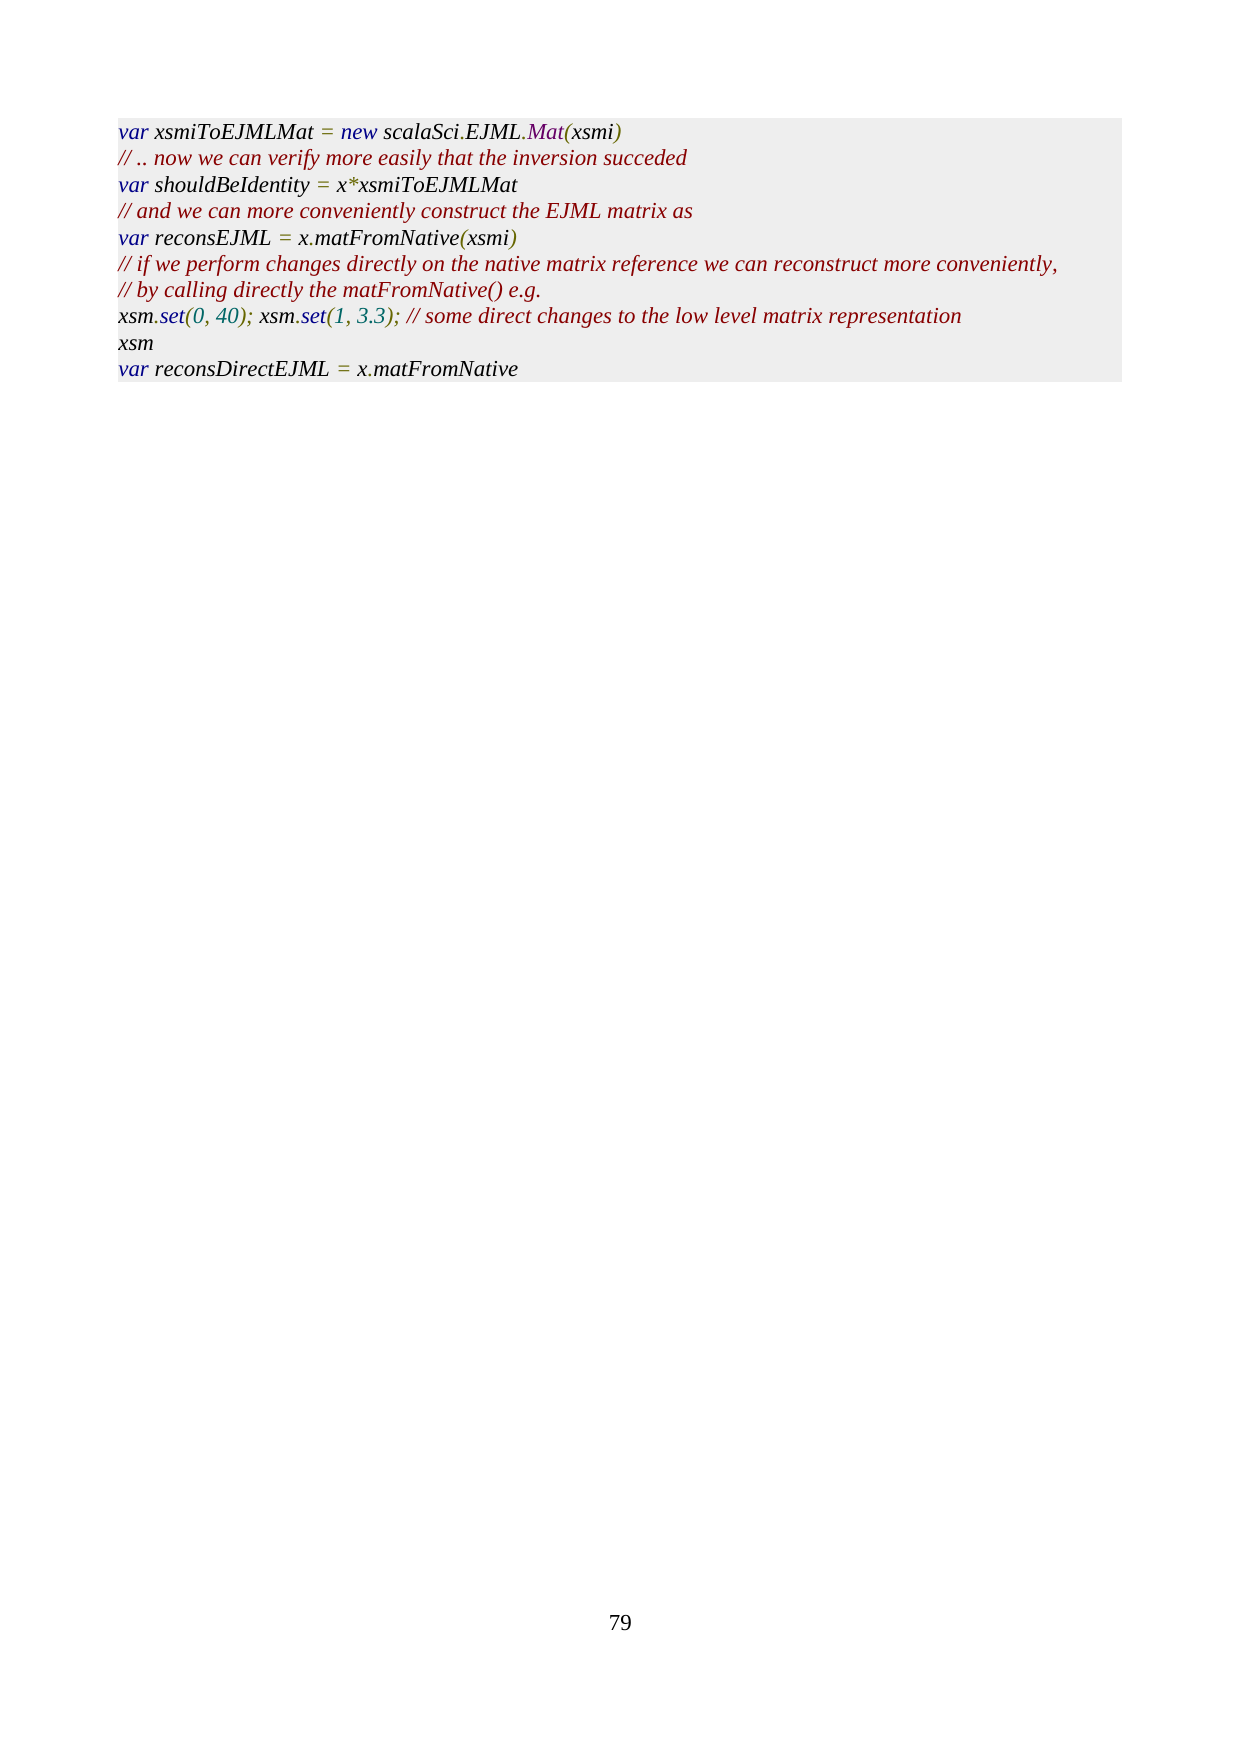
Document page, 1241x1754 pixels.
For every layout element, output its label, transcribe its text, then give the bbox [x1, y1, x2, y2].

text var reconsDirectEJML = x.matFromNative [118, 355, 1122, 382]
text xsm [118, 329, 1122, 355]
text // .. now we can verify more easily that the inversion succeded [118, 144, 1122, 171]
text var xsmiToEJMLMat = new scalaSci.EJML.Mat(xsmi) [118, 118, 1122, 144]
text var shouldBeIdentity = x*xsmiToEJMLMat [118, 171, 1122, 197]
text xsm.set(0, 40); xsm.set(1, 3.3); // some direct changes to the low level matrix representation [118, 303, 1122, 329]
text // and we can more conveniently construct the EJML matrix as [118, 197, 1122, 223]
text // if we perform changes directly on the native matrix reference we can reconstruct more conveniently, [118, 250, 1122, 276]
text // by calling directly the matFromNative() e.g. [118, 276, 1122, 303]
text var reconsEJML = x.matFromNative(xsmi) [118, 223, 1122, 250]
